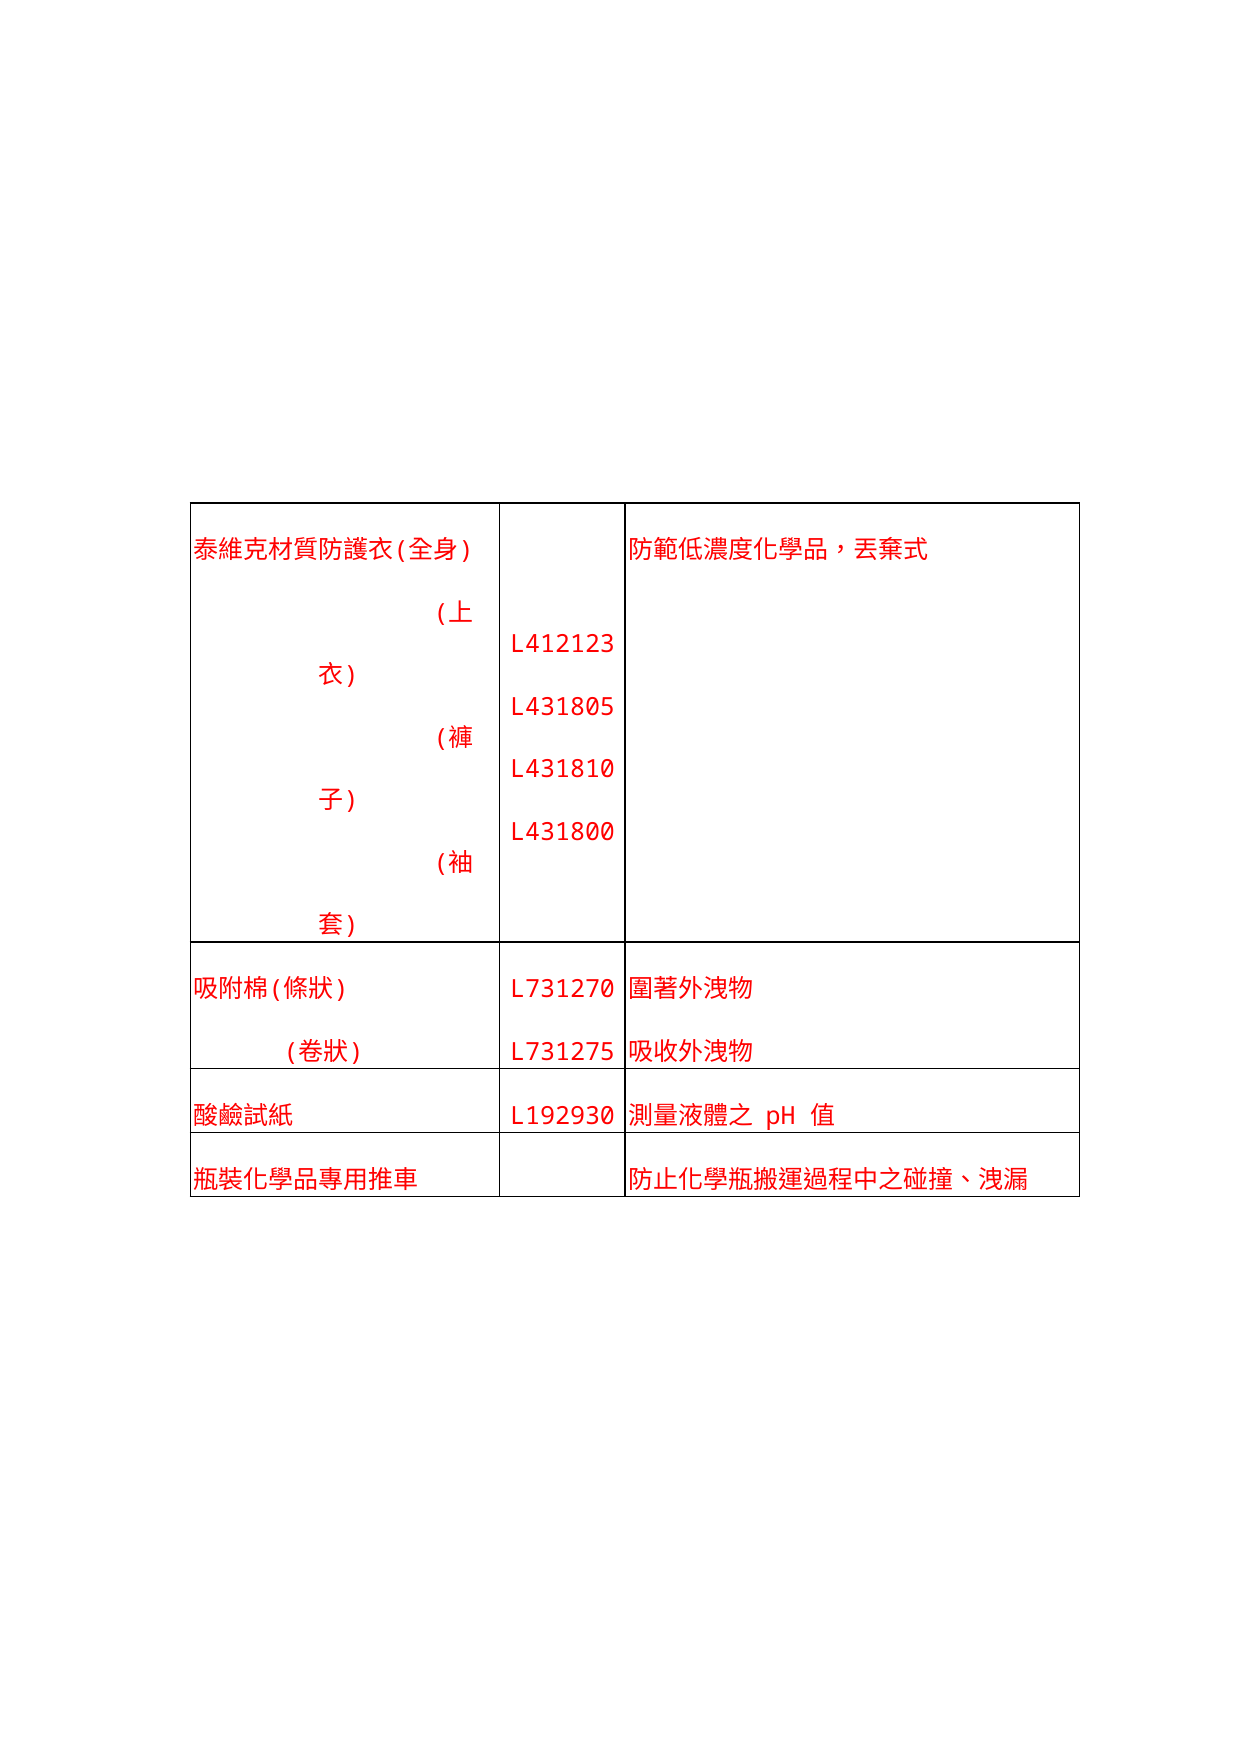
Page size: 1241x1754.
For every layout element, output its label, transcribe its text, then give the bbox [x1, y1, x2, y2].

table_cell 酸鹼試紙 [191, 1069, 499, 1132]
table_cell L731270 L731275 [500, 943, 624, 1068]
table_cell 瓶裝化學品專用推車 [191, 1133, 499, 1196]
table_cell L412123 L431805 L431810 L431800 [500, 504, 624, 941]
table_cell L192930 [500, 1069, 624, 1132]
table_cell 測量液體之 pH 值 [626, 1069, 1079, 1132]
table_cell 吸附棉(條狀) (卷狀) [191, 943, 499, 1068]
table_cell 防止化學瓶搬運過程中之碰撞、洩漏 [626, 1133, 1079, 1196]
table_cell 泰維克材質防護衣(全身) (上衣) (褲子) (袖套) [191, 504, 499, 941]
table_cell [500, 1133, 624, 1196]
table_cell 防範低濃度化學品，丟棄式 [626, 504, 1079, 941]
table_cell 圍著外洩物 吸收外洩物 [626, 943, 1079, 1068]
